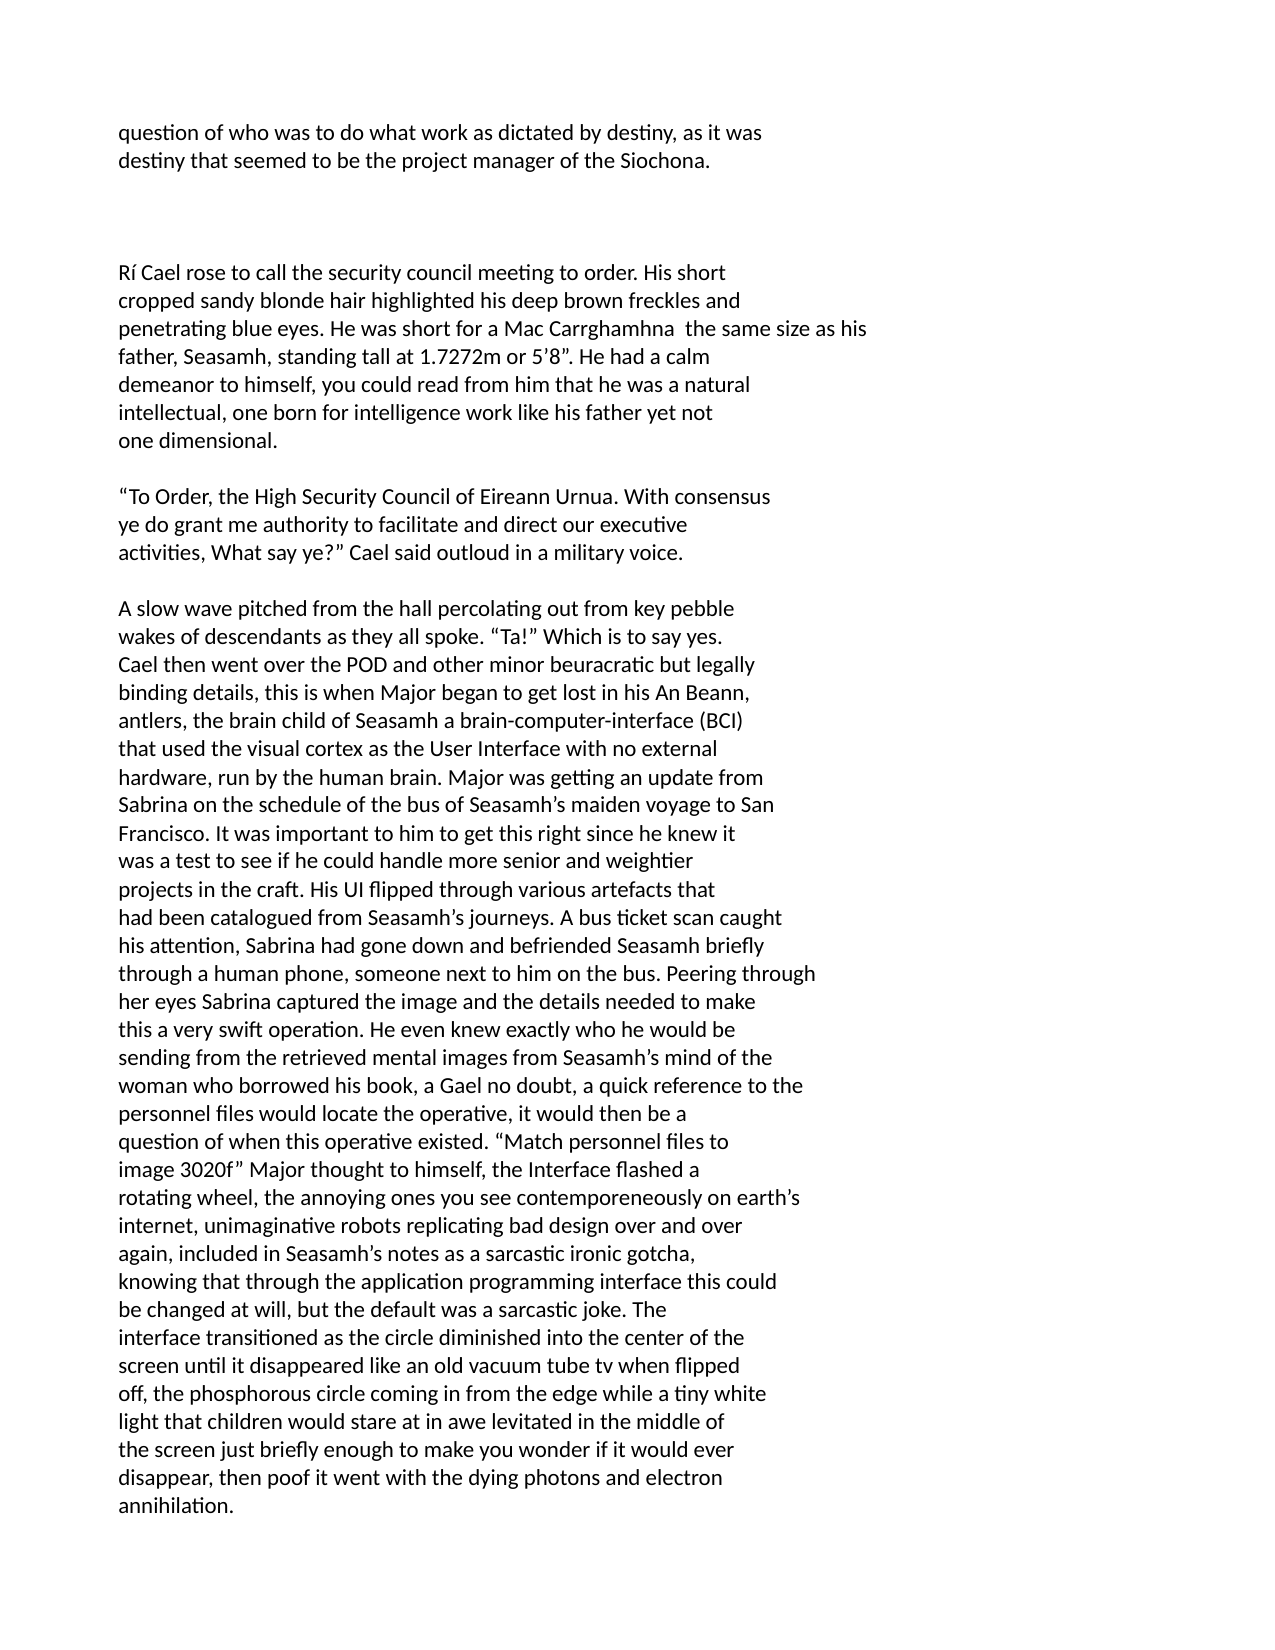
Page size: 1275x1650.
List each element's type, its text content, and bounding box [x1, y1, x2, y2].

text question of who was to do what work as dictated by destiny, as it was destiny that seemed to be the project manager of the Siochona. Rí Cael rose to call the security council meeting to order. His short cropped sandy blonde hair highlighted his deep brown freckles and penetrating blue eyes. He was short for a Mac Carrghamhna the same size as his father, Seasamh, standing tall at 1.7272m or 5’8”. He had a calm demeanor to himself, you could read from him that he was a natural intellectual, one born for intelligence work like his father yet not one dimensional. “To Order, the High Security Council of Eireann Urnua. With consensus ye do grant me authority to facilitate and direct our executive activities, What say ye?” Cael said outloud in a military voice. A slow wave pitched from the hall percolating out from key pebble wakes of descendants as they all spoke. “Ta!” Which is to say yes. Cael then went over the POD and other minor beuracratic but legally binding details, this is when Major began to get lost in his An Beann, antlers, the brain child of Seasamh a brain-computer-interface (BCI) that used the visual cortex as the User Interface with no external hardware, run by the human brain. Major was getting an update from Sabrina on the schedule of the bus of Seasamh’s maiden voyage to San Francisco. It was important to him to get this right since he knew it was a test to see if he could handle more senior and weightier projects in the craft. His UI flipped through various artefacts that had been catalogued from Seasamh’s journeys. A bus ticket scan caught his attention, Sabrina had gone down and befriended Seasamh briefly through a human phone, someone next to him on the bus. Peering through her eyes Sabrina captured the image and the details needed to make this a very swift operation. He even knew exactly who he would be sending from the retrieved mental images from Seasamh’s mind of the woman who borrowed his book, a Gael no doubt, a quick reference to the personnel files would locate the operative, it would then be a question of when this operative existed. “Match personnel files to image 3020f” Major thought to himself, the Interface flashed a rotating wheel, the annoying ones you see contemporeneously on earth’s internet, unimaginative robots replicating bad design over and over again, included in Seasamh’s notes as a sarcastic ironic gotcha, knowing that through the application programming interface this could be changed at will, but the default was a sarcastic joke. The interface transitioned as the circle diminished into the center of the screen until it disappeared like an old vacuum tube tv when flipped off, the phosphorous circle coming in from the edge while a tiny white light that children would stare at in awe levitated in the middle of the screen just briefly enough to make you wonder if it would ever disappear, then poof it went with the dying photons and electron annihilation. [118, 118, 1157, 1519]
